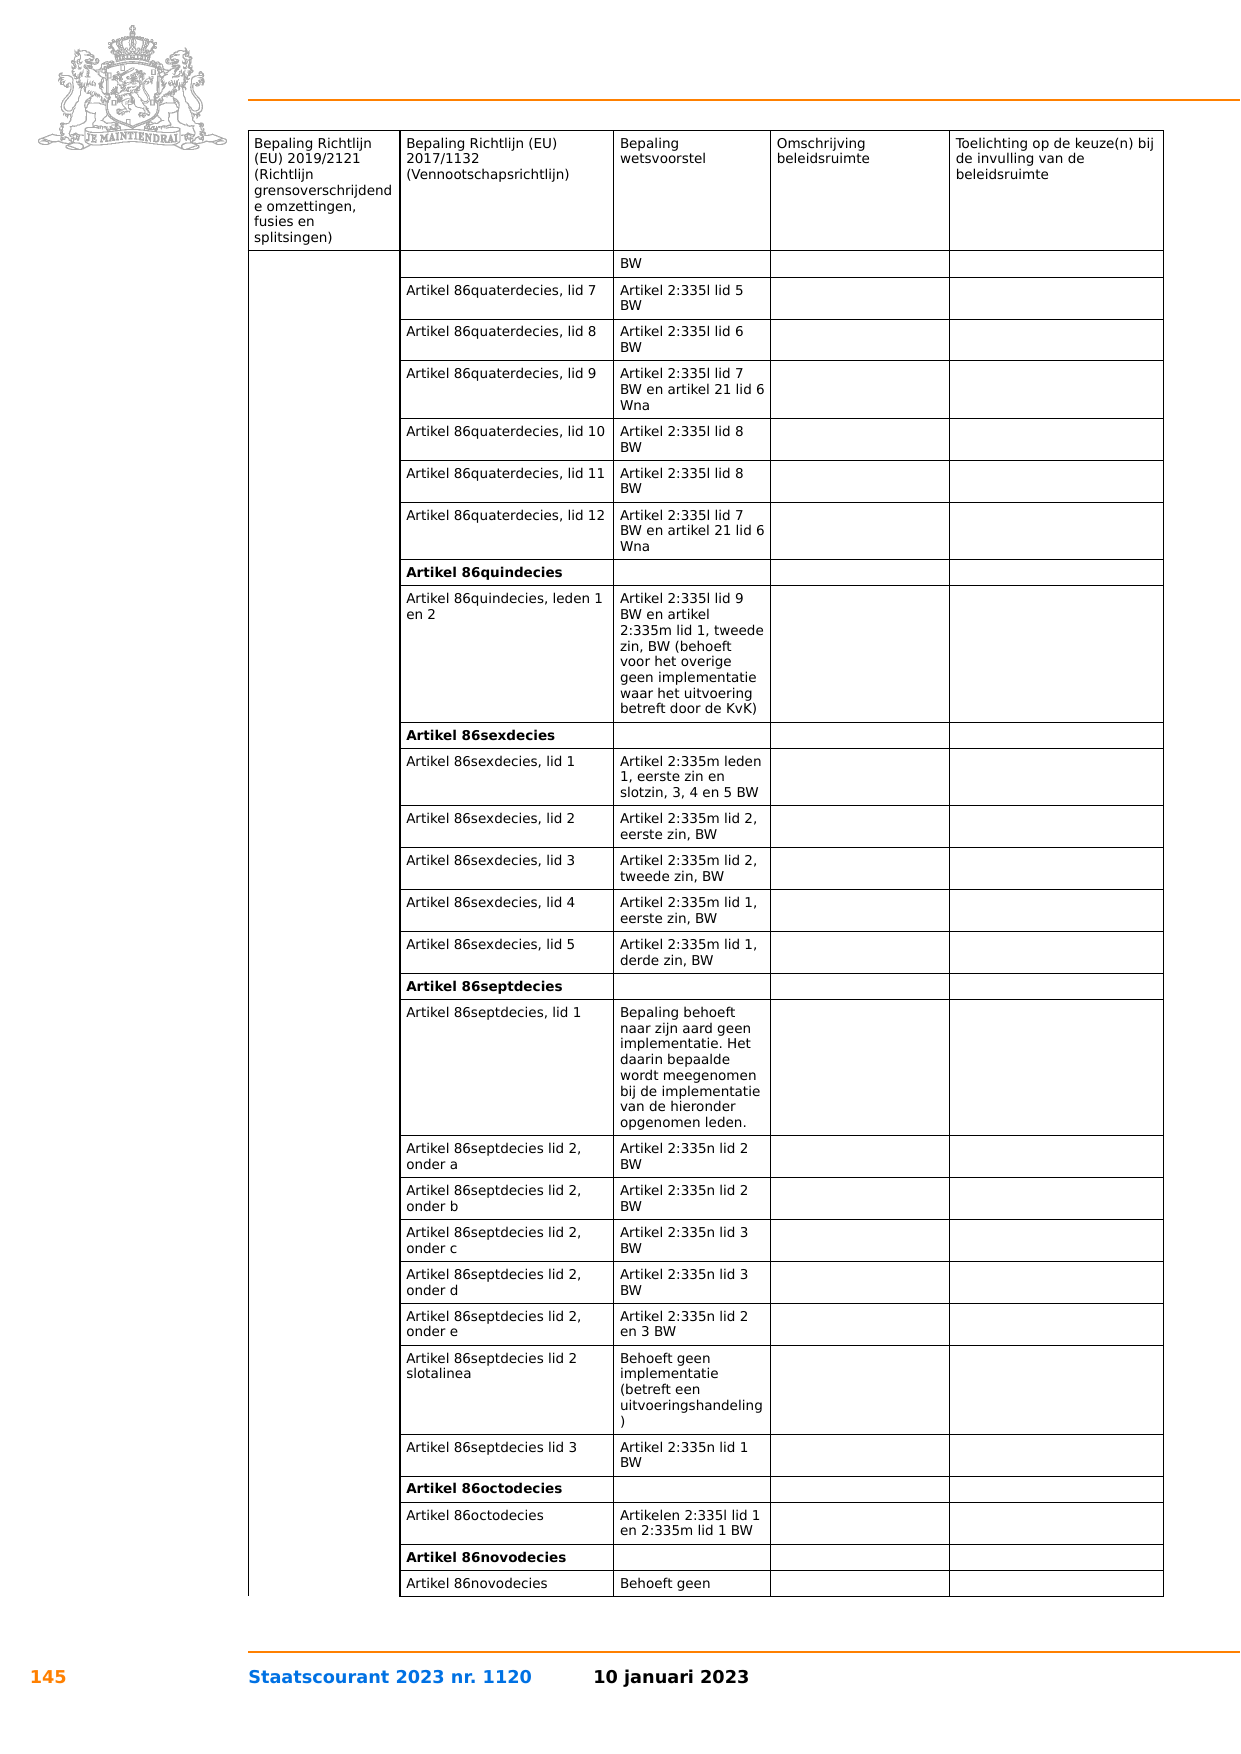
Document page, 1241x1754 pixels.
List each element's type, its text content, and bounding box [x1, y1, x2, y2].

table_cell [249, 847, 399, 889]
table_cell [950, 1000, 1163, 1135]
table_cell Artikel 86septdecies lid 3 [401, 1435, 613, 1476]
table_cell Artikel 86septdecies [401, 974, 613, 999]
table_cell Artikel 2:335l lid 6 BW [614, 320, 770, 360]
table_cell [401, 251, 613, 277]
table_cell Artikel 2:335l lid 7 BW en artikel 21 lid 6 Wna [614, 361, 770, 418]
table_cell [771, 848, 949, 889]
table_cell [950, 890, 1163, 931]
table_cell Artikel 86septdecies lid 2, onder a [401, 1136, 613, 1177]
table_header Toelichting op de keuze(n) bij de invulling van de beleidsruimte [950, 131, 1163, 250]
table_cell [950, 723, 1163, 748]
table_cell [771, 1262, 949, 1303]
table_cell [950, 361, 1163, 418]
table_cell [614, 1477, 770, 1502]
table_cell [771, 1503, 949, 1544]
table_cell [249, 722, 399, 748]
table_cell [950, 1571, 1163, 1596]
table_cell Artikel 2:335n lid 3 BW [614, 1220, 770, 1261]
table_cell Artikel 86quindecies, leden 1 en 2 [401, 586, 613, 722]
table_cell Artikel 86octodecies [401, 1477, 613, 1502]
table_cell Artikel 2:335n lid 2 en 3 BW [614, 1304, 770, 1345]
table_cell [950, 806, 1163, 847]
table_cell [950, 1346, 1163, 1434]
table_cell Behoeft geen [614, 1571, 770, 1596]
table_cell [771, 1220, 949, 1261]
table_cell Artikel 2:335n lid 3 BW [614, 1262, 770, 1303]
table_cell [249, 889, 399, 931]
table_cell [249, 999, 399, 1135]
table_cell Artikel 86novodecies [401, 1571, 613, 1596]
picture [38, 25, 227, 150]
table_cell [249, 277, 399, 318]
table_cell Artikel 86quaterdecies, lid 8 [401, 320, 613, 360]
table_cell [771, 806, 949, 847]
table_cell [950, 1262, 1163, 1303]
table_cell [771, 461, 949, 502]
table_cell [950, 932, 1163, 973]
table_cell [950, 749, 1163, 805]
table_cell [950, 251, 1163, 277]
table_cell [771, 320, 949, 360]
table_cell [614, 560, 770, 585]
table_cell [771, 890, 949, 931]
table_cell Artikel 86sexdecies, lid 2 [401, 806, 613, 847]
table_cell Artikel 2:335l lid 9 BW en artikel 2:335m lid 1, tweede zin, BW (behoeft voor het overige geen implementatie waar het uitvoering betreft door de KvK) [614, 586, 770, 722]
table_cell Artikel 2:335m leden 1, eerste zin en slotzin, 3, 4 en 5 BW [614, 749, 770, 805]
table_cell Artikel 86novodecies [401, 1545, 613, 1570]
table_cell [950, 1304, 1163, 1345]
table_cell [771, 1178, 949, 1219]
table_cell Artikel 86septdecies lid 2, onder d [401, 1262, 613, 1303]
table_cell [950, 848, 1163, 889]
table_cell Artikel 86octodecies [401, 1503, 613, 1544]
table_cell Artikel 2:335m lid 1, eerste zin, BW [614, 890, 770, 931]
table_cell [771, 1000, 949, 1135]
table_cell [771, 1136, 949, 1177]
table_cell Artikel 86septdecies lid 2, onder c [401, 1220, 613, 1261]
table_cell [771, 932, 949, 973]
table_cell Artikel 86sexdecies, lid 5 [401, 932, 613, 973]
table_cell Artikel 2:335l lid 7 BW en artikel 21 lid 6 Wna [614, 503, 770, 559]
table_cell [771, 278, 949, 318]
table_cell [249, 251, 399, 277]
table_cell [771, 361, 949, 418]
table_cell [249, 460, 399, 502]
table_cell [771, 560, 949, 585]
table_cell Artikel 2:335m lid 2, tweede zin, BW [614, 848, 770, 889]
table_cell [249, 1219, 399, 1261]
table_cell [771, 1435, 949, 1476]
table_cell Artikel 2:335n lid 2 BW [614, 1136, 770, 1177]
table_cell [249, 1544, 399, 1570]
table_cell [249, 502, 399, 559]
table_header Bepaling Richtlijn (EU) 2019/2121 (Richtlijn grensoverschrijdende omzettingen, fusies en splitsingen) [249, 131, 399, 250]
table_cell [771, 251, 949, 277]
table_cell Bepaling behoeft naar zijn aard geen implementatie. Het daarin bepaalde wordt meegenomen bij de implementatie van de hieronder opgenomen leden. [614, 1000, 770, 1135]
table_cell Artikel 2:335n lid 2 BW [614, 1178, 770, 1219]
table_cell Artikel 86quaterdecies, lid 11 [401, 461, 613, 502]
table_cell [950, 1545, 1163, 1570]
table_cell Artikel 86sexdecies, lid 4 [401, 890, 613, 931]
table_cell [249, 1261, 399, 1303]
table_cell [249, 805, 399, 847]
table_cell Artikel 86quaterdecies, lid 9 [401, 361, 613, 418]
table_cell Artikel 86quaterdecies, lid 12 [401, 503, 613, 559]
table_cell [950, 560, 1163, 585]
table_header Bepaling Richtlijn (EU) 2017/1132 (Vennootschapsrichtlijn) [401, 131, 613, 250]
table_cell [950, 1220, 1163, 1261]
table_cell [950, 1477, 1163, 1502]
table_cell [614, 1545, 770, 1570]
table_cell Artikel 86quaterdecies, lid 7 [401, 278, 613, 318]
table_cell [950, 1435, 1163, 1476]
table_cell [771, 1304, 949, 1345]
table_cell [771, 1346, 949, 1434]
table_header Omschrijving beleidsruimte [771, 131, 949, 250]
table_cell [249, 931, 399, 973]
table_cell [249, 1303, 399, 1345]
table_cell [950, 586, 1163, 722]
table_cell [249, 585, 399, 722]
table_cell Behoeft geen implementatie (betreft een uitvoeringshandeling) [614, 1346, 770, 1434]
table_cell [950, 503, 1163, 559]
table_header Bepaling wetsvoorstel [614, 131, 770, 250]
table_cell [249, 360, 399, 418]
table_cell Artikel 86sexdecies, lid 3 [401, 848, 613, 889]
table_cell Artikel 86septdecies, lid 1 [401, 1000, 613, 1135]
table_cell [771, 723, 949, 748]
table_cell [249, 1177, 399, 1219]
table_cell [950, 1136, 1163, 1177]
table_cell [950, 1178, 1163, 1219]
table_cell [771, 974, 949, 999]
table_cell Artikel 86septdecies lid 2, onder b [401, 1178, 613, 1219]
table_cell [771, 503, 949, 559]
table_cell [771, 1545, 949, 1570]
table_cell [614, 723, 770, 748]
table_cell [950, 1503, 1163, 1544]
table_cell [950, 278, 1163, 318]
table_cell [249, 1570, 399, 1596]
table_cell [249, 973, 399, 999]
table_cell [249, 1502, 399, 1544]
table_cell [771, 586, 949, 722]
table_cell [249, 748, 399, 805]
table_cell [249, 1476, 399, 1502]
table_cell Artikel 86septdecies lid 2 slotalinea [401, 1346, 613, 1434]
table_cell [614, 974, 770, 999]
table_cell [771, 1571, 949, 1596]
table_cell Artikel 86quaterdecies, lid 10 [401, 419, 613, 460]
table_cell Artikel 2:335l lid 8 BW [614, 461, 770, 502]
table_cell Artikelen 2:335l lid 1 en 2:335m lid 1 BW [614, 1503, 770, 1544]
table_cell [950, 974, 1163, 999]
table_cell [771, 419, 949, 460]
table_cell [249, 1434, 399, 1476]
table_cell [249, 559, 399, 585]
table_cell Artikel 86sexdecies, lid 1 [401, 749, 613, 805]
table_cell Artikel 2:335n lid 1 BW [614, 1435, 770, 1476]
table_cell [249, 1135, 399, 1177]
table_cell [771, 1477, 949, 1502]
table_cell Artikel 86septdecies lid 2, onder e [401, 1304, 613, 1345]
table_cell [950, 419, 1163, 460]
table_cell Artikel 2:335m lid 2, eerste zin, BW [614, 806, 770, 847]
table_cell [771, 749, 949, 805]
table_cell [950, 320, 1163, 360]
table_cell Artikel 2:335l lid 8 BW [614, 419, 770, 460]
table_cell Artikel 86quindecies [401, 560, 613, 585]
table_cell [249, 1345, 399, 1434]
table_cell [249, 418, 399, 460]
table_cell Artikel 2:335m lid 1, derde zin, BW [614, 932, 770, 973]
table_cell [950, 461, 1163, 502]
table_cell BW [614, 251, 770, 277]
table_cell [249, 319, 399, 360]
table_cell Artikel 86sexdecies [401, 723, 613, 748]
table_cell Artikel 2:335l lid 5 BW [614, 278, 770, 318]
